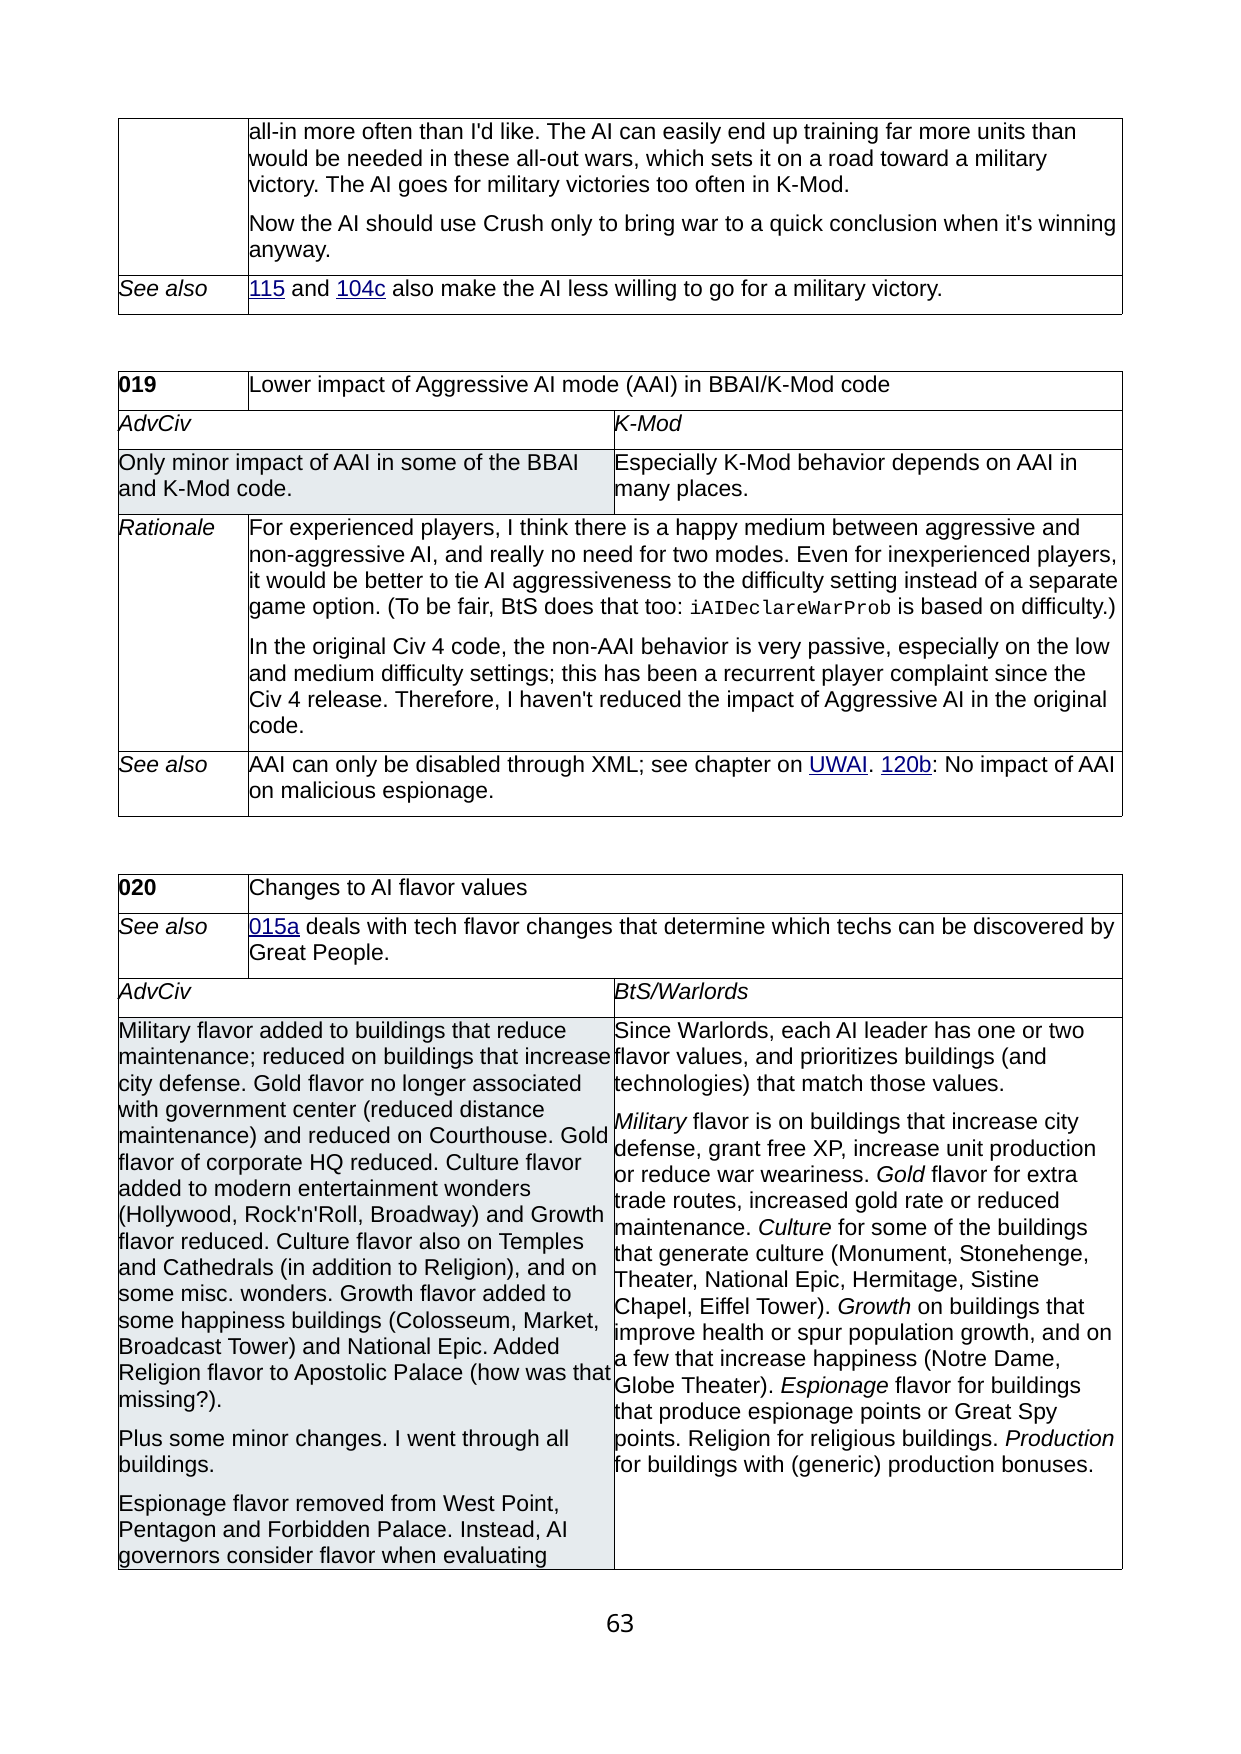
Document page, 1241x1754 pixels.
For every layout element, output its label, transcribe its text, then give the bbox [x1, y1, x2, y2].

table_header Lower impact of Aggressive AI mode (AAI) in BBAI/K-Mod code [249, 372, 1122, 410]
table_cell Only minor impact of AAI in some of the BBAI and K-Mod code. [119, 450, 614, 514]
table_header 019 [119, 372, 248, 410]
table_cell all-in more often than I'd like. The AI can easily end up training far more units than would be needed in these all-out wars, which sets it on a road toward a military victory. The AI goes for military victories too often in K-Mod. Now the AI should use Crush only to bring war to a quick conclusion when it's winning anyway. [249, 119, 1122, 275]
table_header 020 [119, 875, 248, 913]
table_cell Since Warlords, each AI leader has one or two flavor values, and prioritizes buildings (and technologies) that match those values. Military flavor is on buildings that increase city defense, grant free XP, increase unit production or reduce war weariness. Gold flavor for extra trade routes, increased gold rate or reduced maintenance. Culture for some of the buildings that generate culture (Monument, Stonehenge, Theater, National Epic, Hermitage, Sistine Chapel, Eiffel Tower). Growth on buildings that improve health or spur population growth, and on a few that increase happiness (Notre Dame, Globe Theater). Espionage flavor for buildings that produce espionage points or Great Spy points. Religion for religious buildings. Production for buildings with (generic) production bonuses. [615, 1018, 1122, 1569]
table_cell Rationale [119, 515, 248, 751]
table_cell 015a deals with tech flavor changes that determine which techs can be discovered by Great People. [249, 914, 1122, 978]
table_cell See also [119, 914, 248, 978]
table_cell For experienced players, I think there is a happy medium between aggressive and non-aggressive AI, and really no need for two modes. Even for inexperienced players, it would be better to tie AI aggressiveness to the difficulty setting instead of a separate game option. (To be fair, BtS does that too: iAIDeclareWarProb is based on difficulty.) In the original Civ 4 code, the non-AAI behavior is very passive, especially on the low and medium difficulty settings; this has been a recurrent player complaint since the Civ 4 release. Therefore, I haven't reduced the impact of Aggressive AI in the original code. [249, 515, 1122, 751]
table_cell 115 and 104c also make the AI less willing to go for a military victory. [249, 276, 1122, 314]
table_cell See also [119, 752, 248, 816]
table_cell BtS/Warlords [615, 979, 1122, 1017]
table_cell Military flavor added to buildings that reduce maintenance; reduced on buildings that increase city defense. Gold flavor no longer associated with government center (reduced distance maintenance) and reduced on Courthouse. Gold flavor of corporate HQ reduced. Culture flavor added to modern entertainment wonders (Hollywood, Rock'n'Roll, Broadway) and Growth flavor reduced. Culture flavor also on Temples and Cathedrals (in addition to Religion), and on some misc. wonders. Growth flavor added to some happiness buildings (Colosseum, Market, Broadcast Tower) and National Epic. Added Religion flavor to Apostolic Palace (how was that missing?). Plus some minor changes. I went through all buildings. Espionage flavor removed from West Point, Pentagon and Forbidden Palace. Instead, AI governors consider flavor when evaluating [119, 1018, 614, 1569]
table_cell See also [119, 276, 248, 314]
table_cell AdvCiv [119, 979, 614, 1017]
table_cell AAI can only be disabled through XML; see chapter on UWAI. 120b: No impact of AAI on malicious espionage. [249, 752, 1122, 816]
table_cell AdvCiv [119, 411, 614, 449]
table_cell K-Mod [615, 411, 1122, 449]
table_header Changes to AI flavor values [249, 875, 1122, 913]
table_cell [119, 119, 248, 275]
table_cell Especially K-Mod behavior depends on AAI in many places. [615, 450, 1122, 514]
